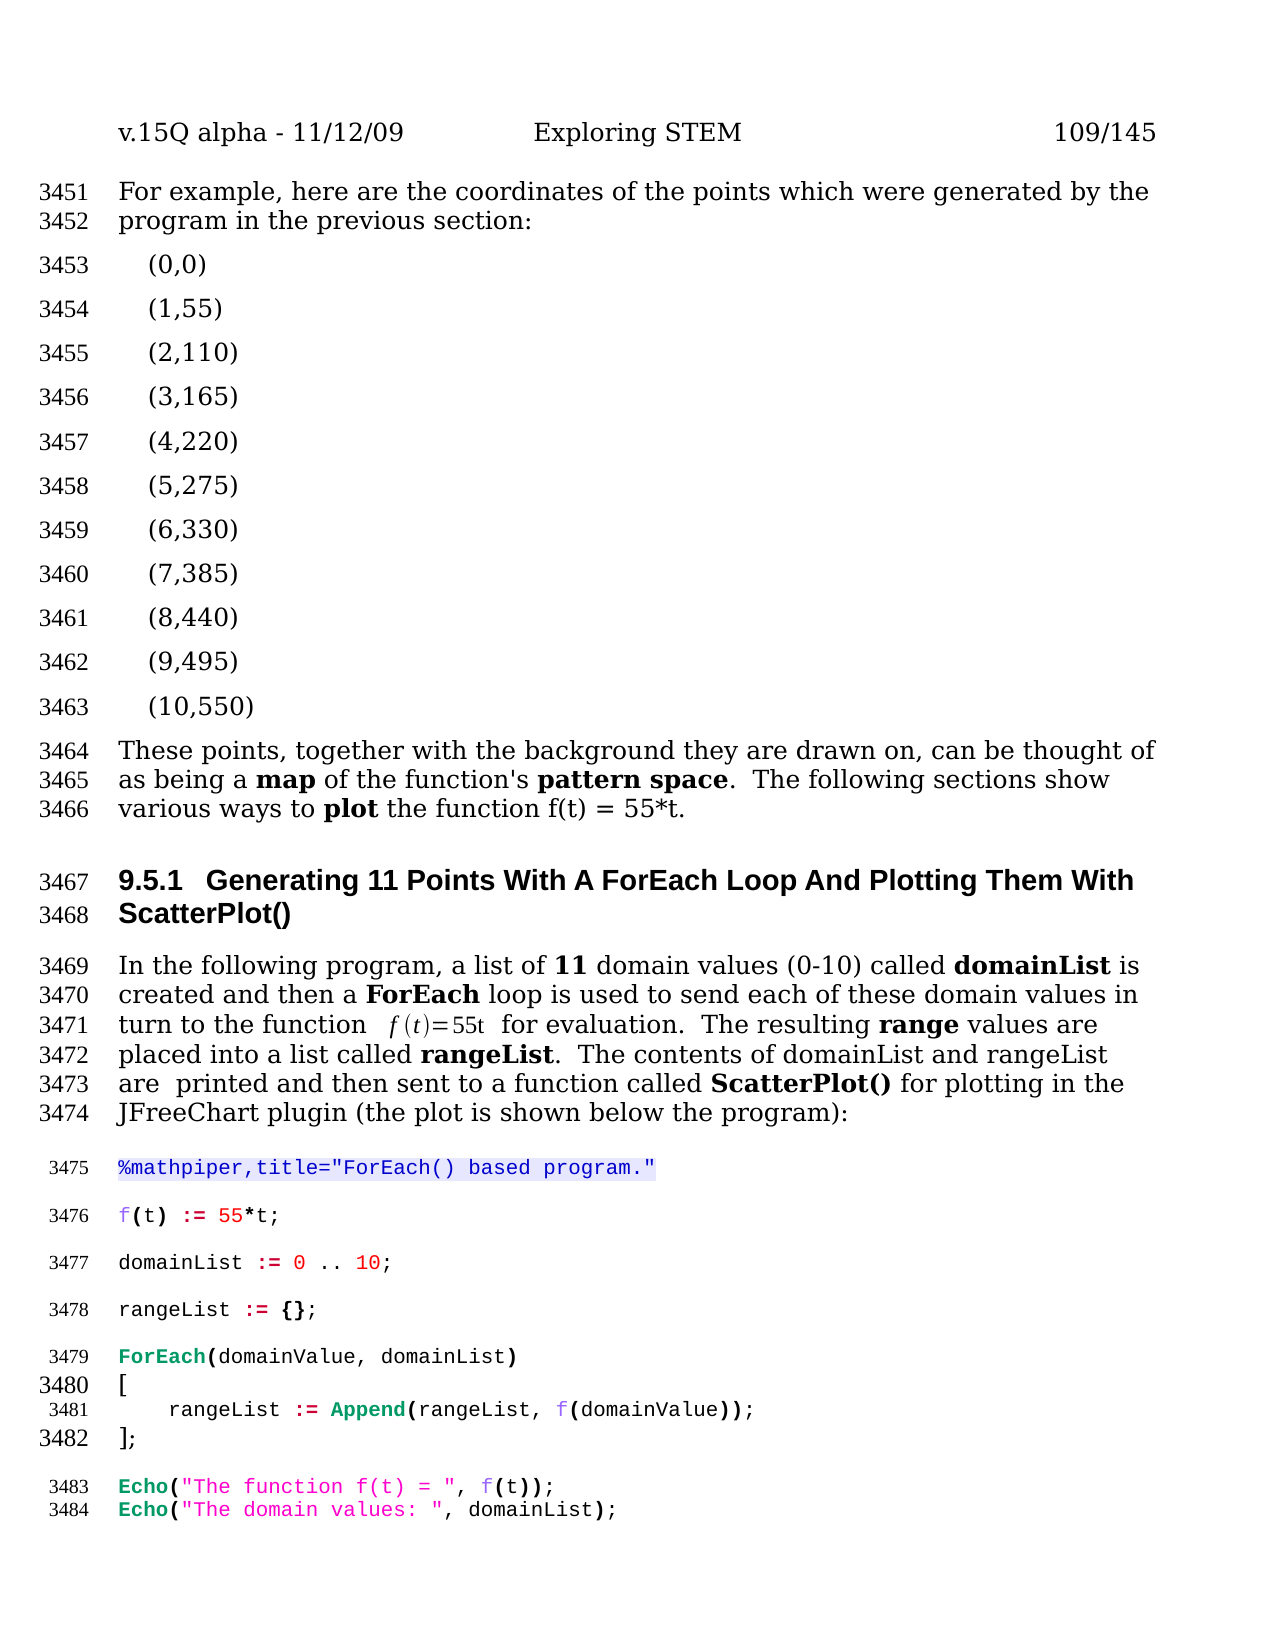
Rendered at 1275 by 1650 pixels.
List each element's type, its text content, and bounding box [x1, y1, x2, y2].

text Echo("The function f(t) = ", f(t)); [118, 1476, 1157, 1499]
text These points, together with the background they are drawn on, can be thought of as being a map of the function's pattern space. The following sections show various ways to plot the function f(t) = 55*t. [118, 736, 1157, 824]
text (7,385) [148, 559, 1157, 588]
text In the following program, a list of 11 domain values (0-10) called domainList is created and then a ForEach loop is used to send each of these domain values in turn to the functionfor evaluation. The resulting range values are placed into a list called rangeList. The contents of domainList and rangeList are printed and then sent to a function called ScatterPlot() for plotting in the JFreeChart plugin (the plot is shown below the program): [118, 951, 1157, 1128]
text (0,0) [148, 250, 1157, 279]
text [ [118, 1370, 1157, 1399]
text (1,55) [148, 294, 1157, 323]
text f(t) := 55*t; [118, 1205, 1157, 1228]
text (10,550) [148, 692, 1157, 721]
text (4,220) [148, 427, 1157, 456]
text For example, here are the coordinates of the points which were generated by the program in the previous section: [118, 177, 1157, 235]
text ]; [118, 1423, 1157, 1452]
text (3,165) [148, 383, 1157, 412]
text rangeList := Append(rangeList, f(domainValue)); [118, 1399, 1157, 1423]
text (8,440) [148, 603, 1157, 633]
subtitle Generating 11 Points With A ForEach Loop And Plotting Them With ScatterPlot() [118, 863, 1157, 930]
text Echo("The domain values: ", domainList); [118, 1499, 1157, 1523]
text domainList := 0 .. 10; [118, 1252, 1157, 1276]
text (6,330) [148, 515, 1157, 544]
text %mathpiper,title="ForEach() based program." [118, 1157, 1157, 1181]
text ForEach(domainValue, domainList) [118, 1347, 1157, 1370]
text (2,110) [148, 338, 1157, 368]
text (9,495) [148, 648, 1157, 677]
text rangeList := {}; [118, 1299, 1157, 1323]
text (5,275) [148, 471, 1157, 500]
